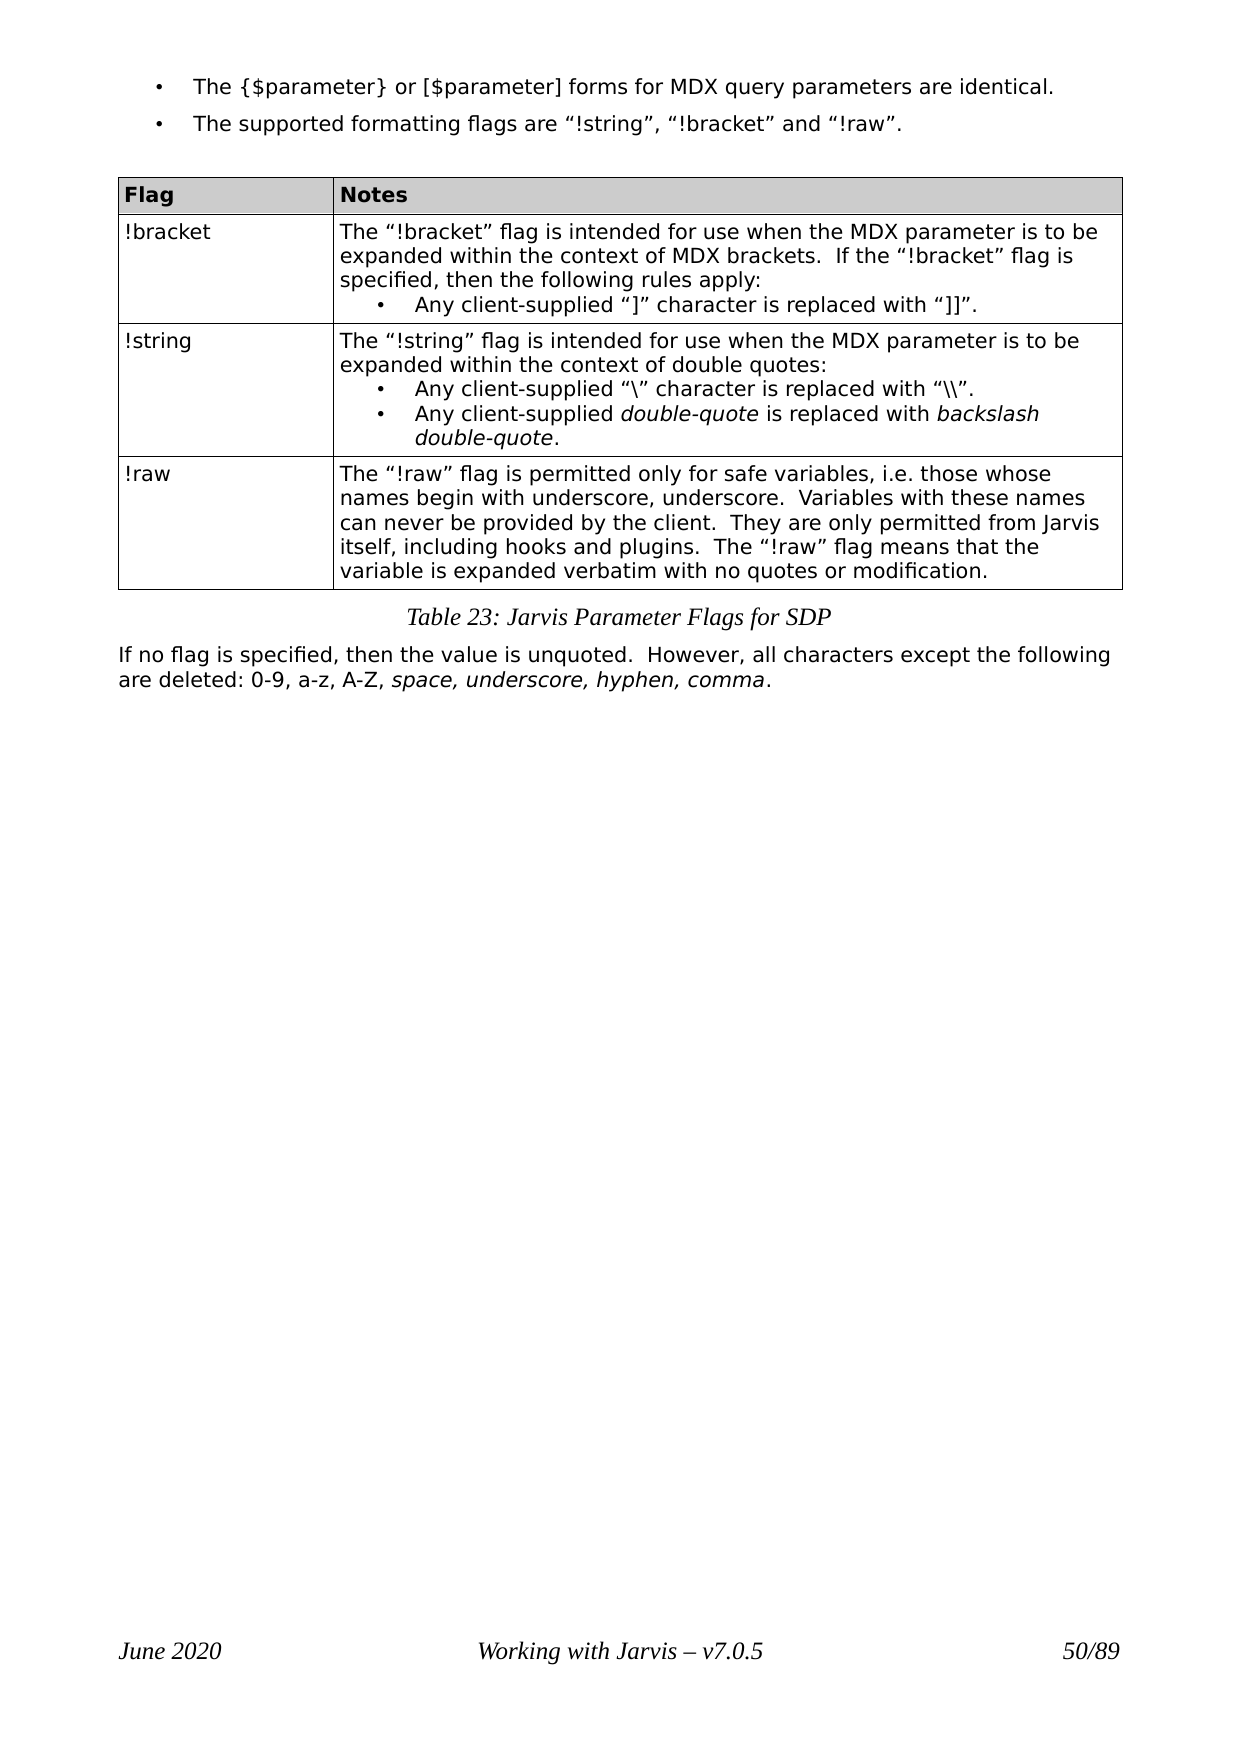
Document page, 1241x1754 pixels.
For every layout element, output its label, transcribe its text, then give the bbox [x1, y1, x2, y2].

table_header Flag [119, 178, 333, 213]
table_cell !string [119, 324, 333, 456]
table_header Notes [334, 178, 1122, 213]
list The supported formatting flags are “!string”, “!bracket” and “!raw”. [156, 112, 1122, 136]
table_cell The “!raw” flag is permitted only for safe variables, i.e. those whose names begin with underscore, underscore. Variables with these names can never be provided by the client. They are only permitted from Jarvis itself, including hooks and plugins. The “!raw” flag means that the variable is expanded verbatim with no quotes or modification. [334, 457, 1122, 589]
table_cell !raw [119, 457, 333, 589]
table_cell !bracket [119, 215, 333, 323]
text If no flag is specified, then the value is unquoted. However, all characters except the following are deleted: 0-9, a-z, A-Z, space, underscore, hyphen, comma. [118, 643, 1122, 692]
list The {$parameter} or [$parameter] forms for MDX query parameters are identical. [156, 75, 1122, 99]
text Table 23: Jarvis Parameter Flags for SDP [118, 602, 1122, 631]
table_cell The “!bracket” flag is intended for use when the MDX parameter is to be expanded within the context of MDX brackets. If the “!bracket” flag is specified, then the following rules apply: Any client-supplied “]” character is replaced with “]]”. [334, 215, 1122, 323]
table_cell The “!string” flag is intended for use when the MDX parameter is to be expanded within the context of double quotes: Any client-supplied “\” character is replaced with “\\”. Any client-supplied double-quote is replaced with backslash double-quote. [334, 324, 1122, 456]
